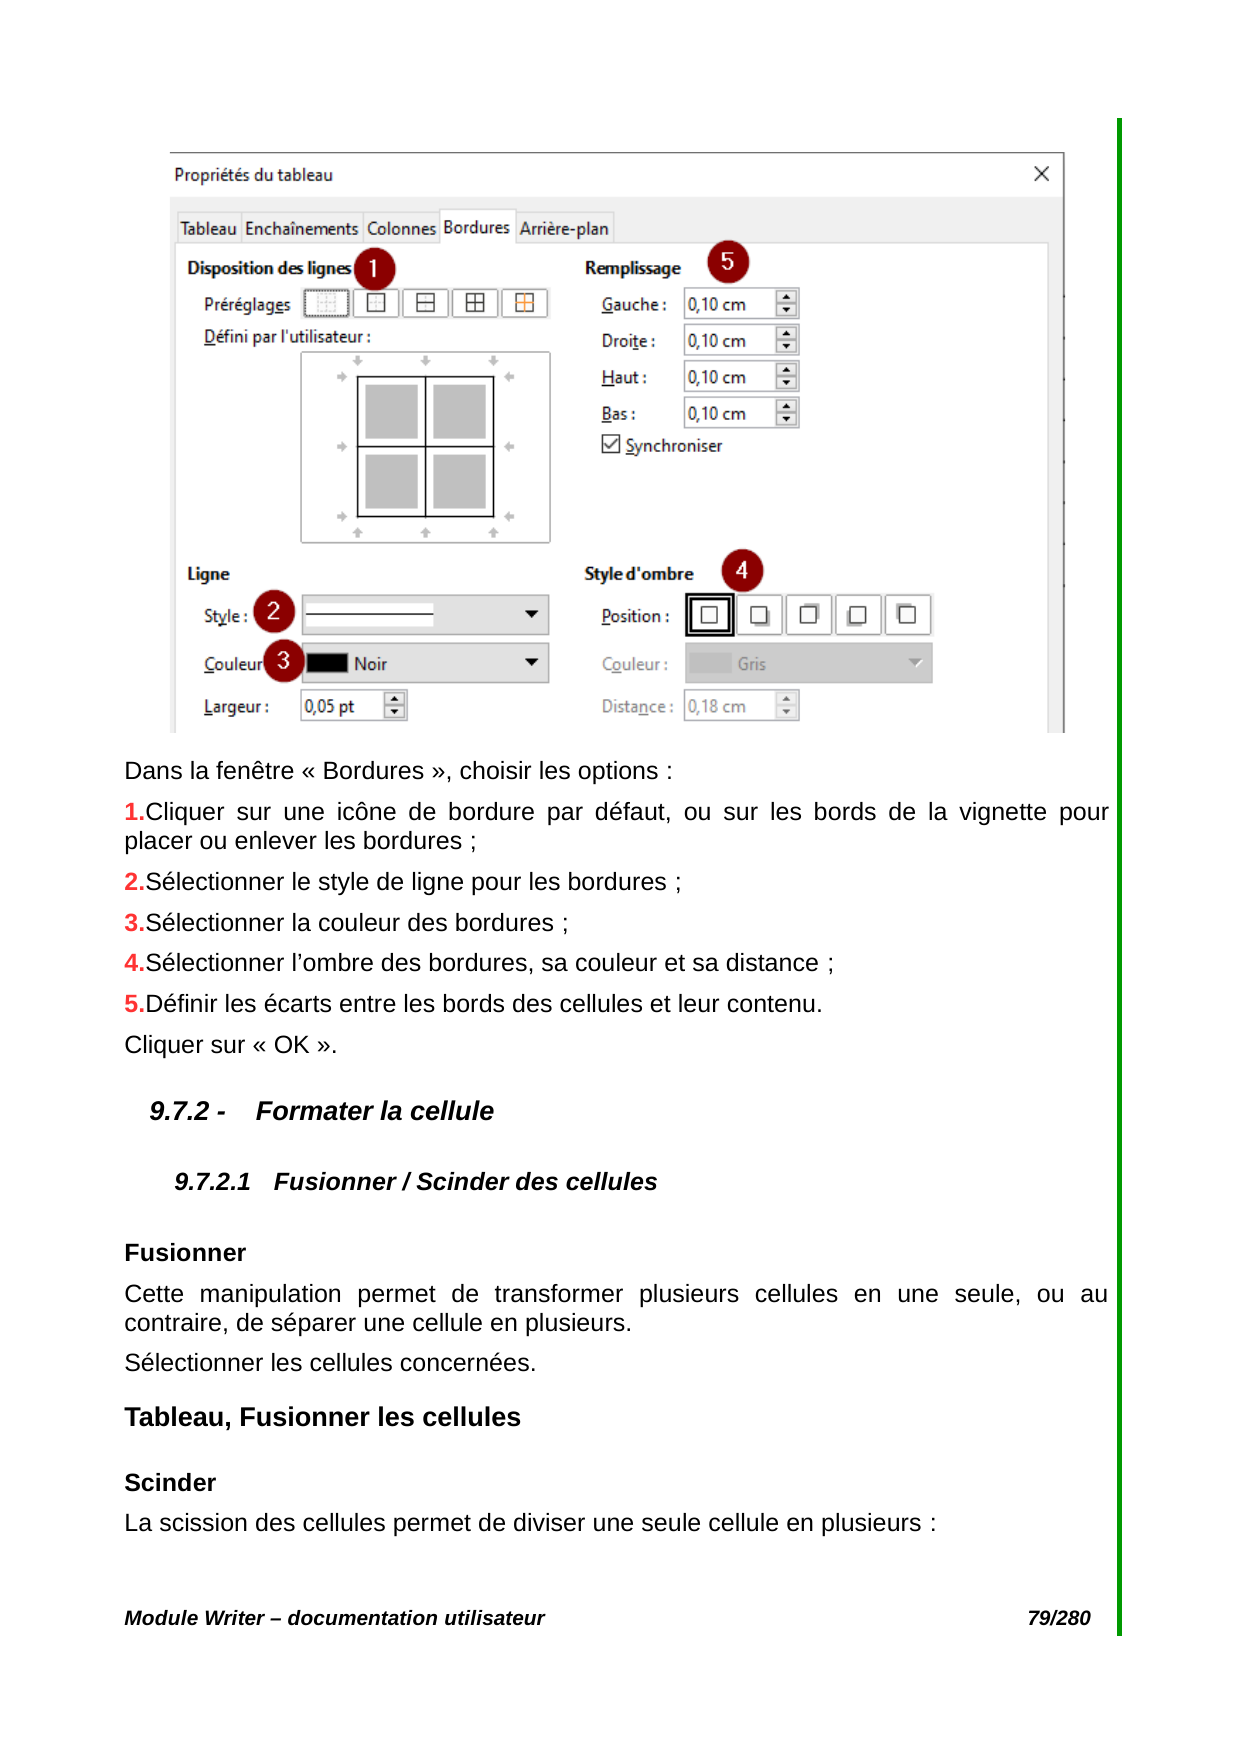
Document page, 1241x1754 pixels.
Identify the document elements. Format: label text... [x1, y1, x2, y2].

text La scission des cellules permet de diviser une seule cellule en plusieurs : [124, 1508, 1111, 1537]
subtitle Fusionner / Scinder des cellules [174, 1167, 1111, 1196]
list Sélectionner l’ombre des bordures, sa couleur et sa distance ; [124, 948, 1111, 977]
list Définir les écarts entre les bords des cellules et leur contenu. [124, 989, 1111, 1018]
picture [169, 152, 1066, 733]
list Sélectionner la couleur des bordures ; [124, 907, 1111, 936]
text Cette manipulation permet de transformer plusieurs cellules en une seule, ou au contraire, de séparer une cellule en plusieurs. [124, 1278, 1111, 1337]
text Tableau, Fusionner les cellules [124, 1401, 1111, 1432]
text Sélectionner les cellules concernées. [124, 1348, 1111, 1377]
text Dans la fenêtre « Bordures », choisir les options : [124, 124, 1111, 785]
text Fusionner [124, 1238, 1111, 1267]
list Cliquer sur une icône de bordure par défaut, ou sur les bords de la vignette pour placer ou enlever les bordures ; [124, 797, 1111, 855]
text Scinder [124, 1467, 1111, 1497]
subtitle Formater la cellule [149, 1094, 1111, 1125]
list Sélectionner le style de ligne pour les bordures ; [124, 867, 1111, 896]
text Cliquer sur « OK ». [124, 1030, 1111, 1059]
